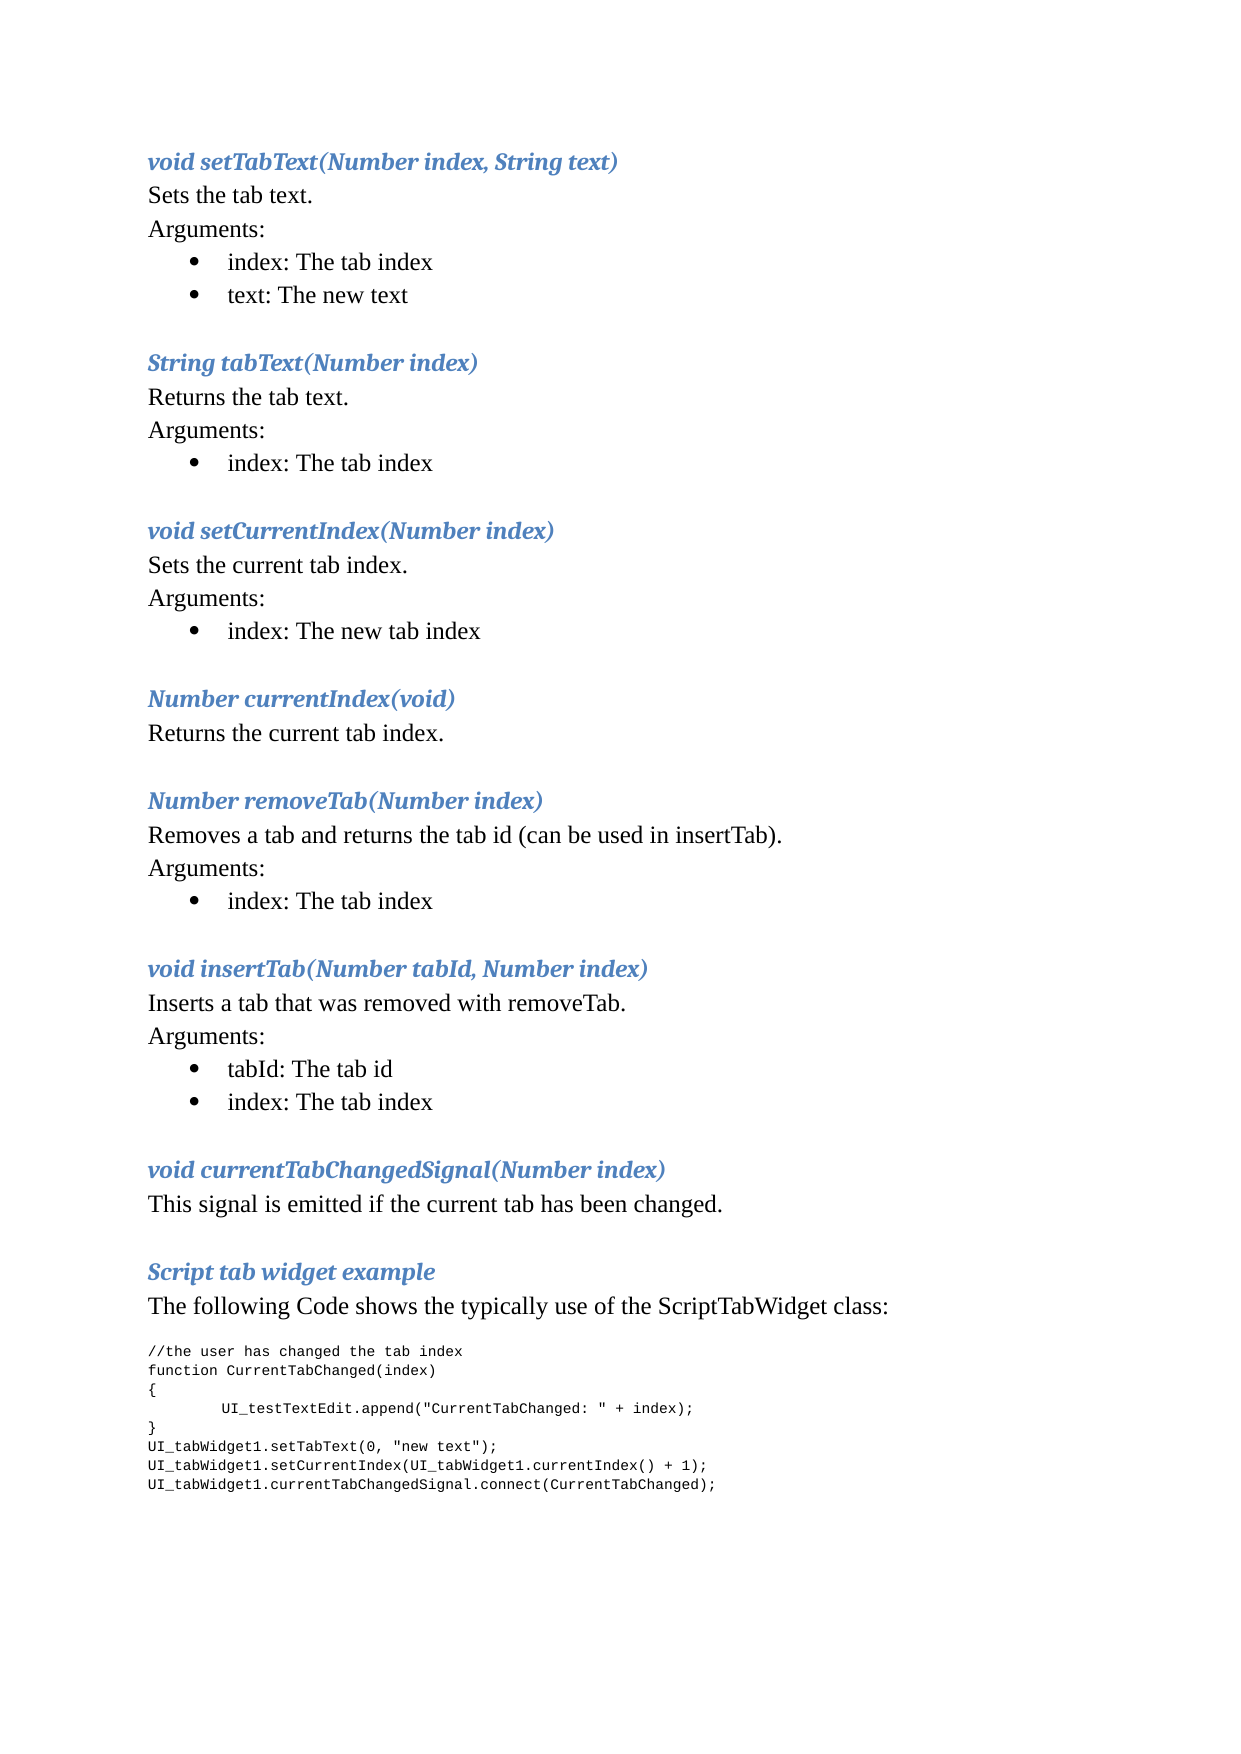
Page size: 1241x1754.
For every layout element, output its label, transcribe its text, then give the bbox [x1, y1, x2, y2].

text function CurrentTabChanged(index) [148, 1363, 1093, 1380]
text Arguments: [148, 853, 1093, 881]
subtitle void insertTab(Number tabId, Number index) [148, 955, 1093, 983]
subtitle Number removeTab(Number index) [148, 787, 1093, 815]
list index: The tab index [190, 1087, 1093, 1116]
list index: The tab index [190, 448, 1093, 476]
list text: The new text [190, 280, 1093, 308]
text Arguments: [148, 1021, 1093, 1049]
text Returns the tab text. [148, 382, 1093, 410]
list index: The tab index [190, 247, 1093, 275]
text UI_testTextEdit.append("CurrentTabChanged: " + index); [148, 1401, 1093, 1418]
text //the user has changed the tab index [148, 1344, 1093, 1361]
text Removes a tab and returns the tab id (can be used in insertTab). [148, 820, 1093, 848]
subtitle Script tab widget example [148, 1258, 1093, 1286]
subtitle void setTabText(Number index, String text) [148, 148, 1093, 176]
list tabId: The tab id [190, 1054, 1093, 1082]
text { [148, 1382, 1093, 1399]
subtitle String tabText(Number index) [148, 349, 1093, 377]
text Returns the current tab index. [148, 718, 1093, 746]
text The following Code shows the typically use of the ScriptTabWidget class: [148, 1291, 1093, 1319]
subtitle Number currentIndex(void) [148, 685, 1093, 713]
text UI_tabWidget1.setTabText(0, "new text"); [148, 1439, 1093, 1456]
subtitle void setCurrentIndex(Number index) [148, 517, 1093, 545]
subtitle void currentTabChangedSignal(Number index) [148, 1156, 1093, 1184]
text This signal is emitted if the current tab has been changed. [148, 1189, 1093, 1217]
list index: The new tab index [190, 616, 1093, 644]
text } [148, 1420, 1093, 1437]
text Sets the tab text. [148, 181, 1093, 209]
text Inserts a tab that was removed with removeTab. [148, 988, 1093, 1016]
text UI_tabWidget1.currentTabChangedSignal.connect(CurrentTabChanged); [148, 1477, 1093, 1494]
text Sets the current tab index. [148, 550, 1093, 578]
text Arguments: [148, 583, 1093, 611]
list index: The tab index [190, 886, 1093, 914]
text UI_tabWidget1.setCurrentIndex(UI_tabWidget1.currentIndex() + 1); [148, 1458, 1093, 1475]
text Arguments: [148, 214, 1093, 242]
text Arguments: [148, 415, 1093, 443]
